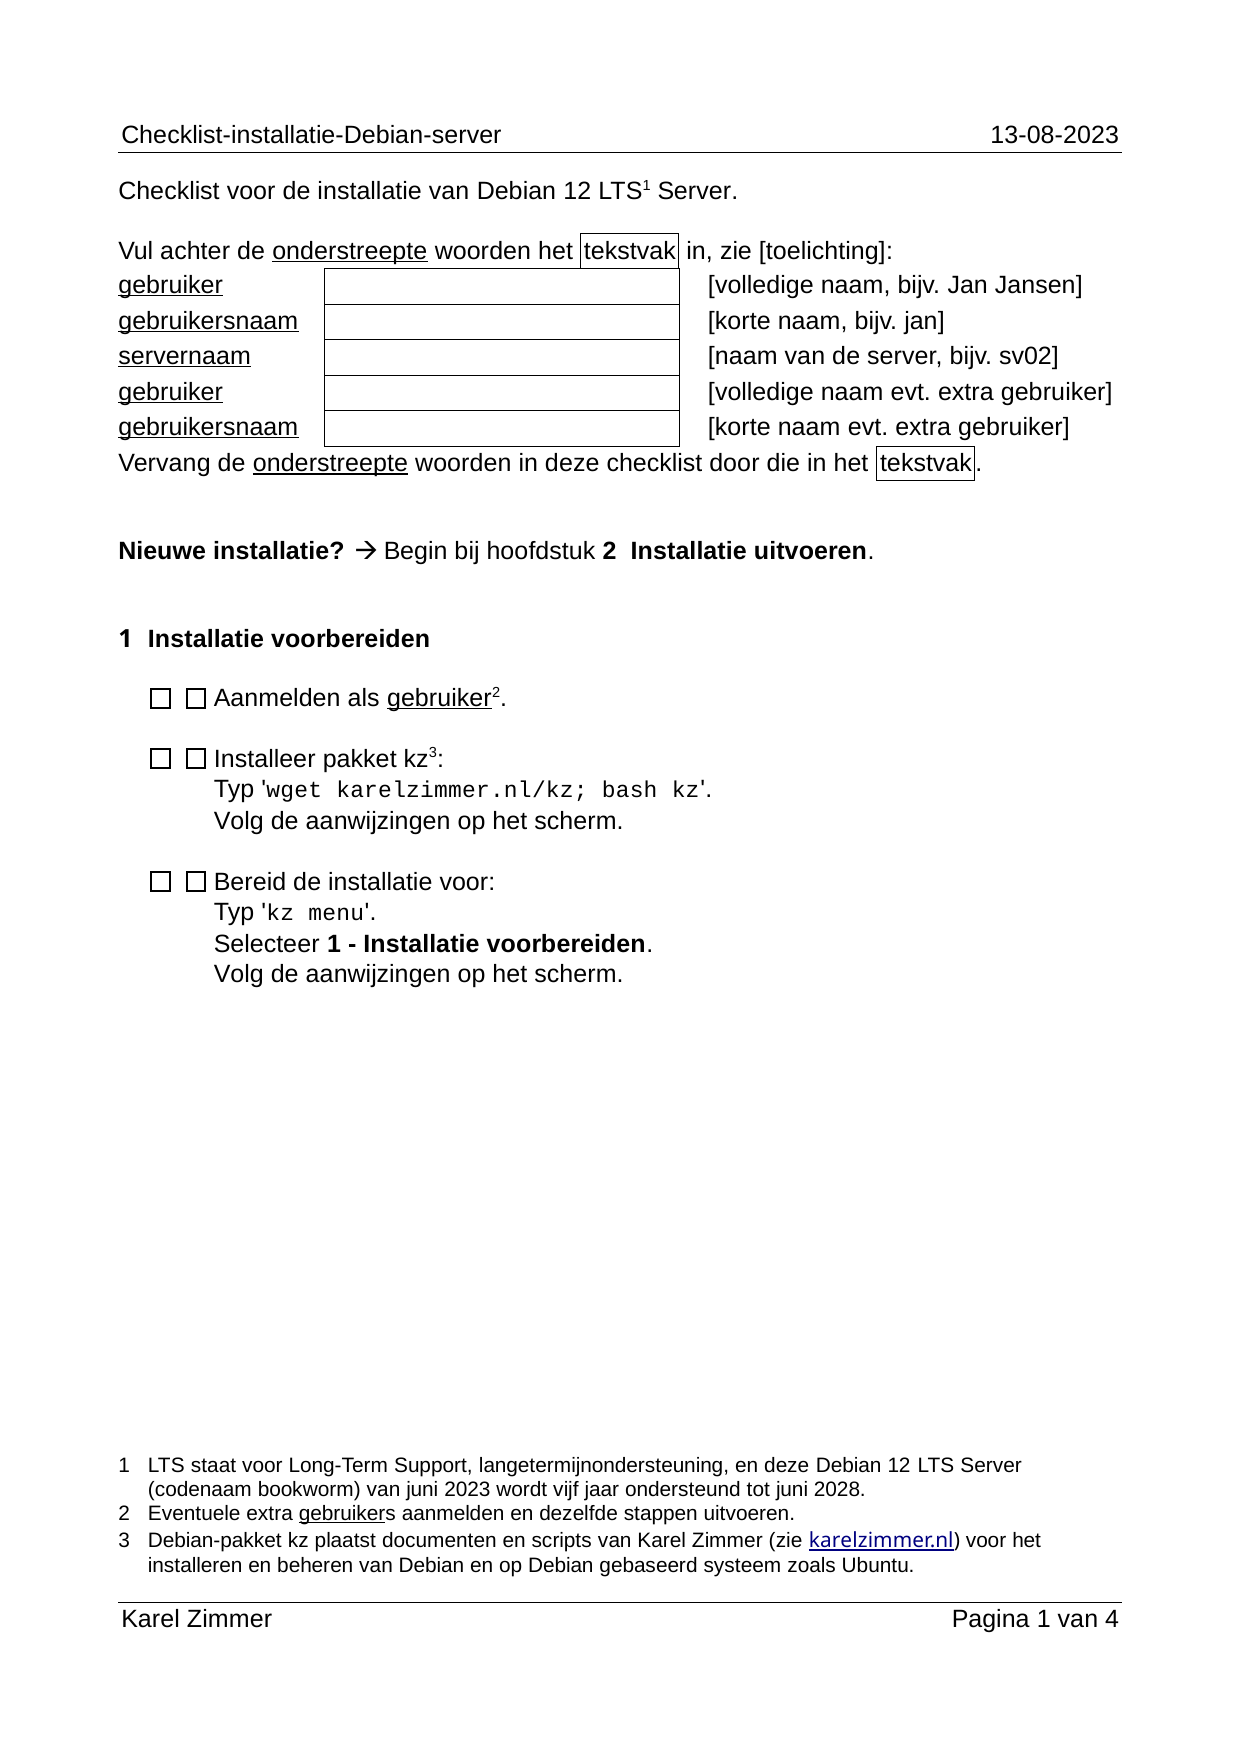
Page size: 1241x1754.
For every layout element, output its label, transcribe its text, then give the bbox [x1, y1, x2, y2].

text tekstvak [581, 234, 678, 268]
text [korte naam evt. extra gebruiker] [680, 410, 1122, 446]
table_cell [118, 806, 142, 836]
table_cell [118, 866, 142, 897]
table_cell Installeer pakket kz: [213, 744, 1122, 774]
table_cell [177, 744, 213, 774]
table_cell [177, 713, 213, 744]
table_cell [142, 866, 177, 897]
table_cell [118, 774, 142, 806]
table_cell [142, 806, 177, 836]
table_cell [177, 774, 213, 806]
table_cell Volg de aanwijzingen op het scherm. [213, 806, 1122, 836]
table_cell [118, 959, 142, 989]
table_cell [177, 929, 213, 959]
text in, zie [toelichting]: [679, 233, 1122, 268]
table_cell [213, 713, 1122, 744]
text gebruikersnaam [118, 304, 324, 339]
table_header Aanmelden als gebruiker. [213, 683, 1122, 713]
table_cell [177, 806, 213, 836]
text Vul achter de ONDERSTREEPTE woorden het [118, 233, 580, 268]
text Nieuwe installatie?  Begin bij hoofdstuk 2 Installatie uitvoeren. [118, 537, 1122, 565]
table_cell [142, 713, 177, 744]
text gebruiker [118, 268, 324, 304]
text Vervang de ONDERSTREEPTE woorden in deze checklist door die in het [118, 446, 876, 481]
table_cell [142, 744, 177, 774]
text LTS staat voor Long-Term Support, langetermijnondersteuning, en deze Debian 12 LTS Server (codenaam bookworm) van juni 2023 wordt vijf jaar ondersteund tot juni 2028. [118, 1449, 1122, 1501]
table_cell [177, 836, 213, 866]
table_header [177, 683, 213, 713]
table_cell [177, 959, 213, 989]
table_cell [213, 836, 1122, 866]
text tekstvak [877, 447, 974, 480]
table_cell Volg de aanwijzingen op het scherm. [213, 959, 1122, 989]
text [korte naam, bijv. jan] [680, 304, 1122, 339]
text gebruiker [118, 375, 324, 410]
table_cell [177, 866, 213, 897]
table_cell [118, 836, 142, 866]
text Checklist voor de installatie van Debian 12 LTS Server. [118, 177, 1122, 205]
text [volledige naam evt. extra gebruiker] [680, 375, 1122, 410]
table_cell Typ 'kz menu'. [213, 897, 1122, 929]
table_cell [118, 929, 142, 959]
table_cell [142, 836, 177, 866]
text [volledige naam, bijv. Jan Jansen] [680, 268, 1122, 304]
text [naam van de server, bijv. sv02] [680, 339, 1122, 375]
table_cell [142, 959, 177, 989]
table_cell [177, 897, 213, 929]
text . [975, 446, 1122, 481]
table_cell [142, 774, 177, 806]
table_cell Typ 'wget karelzimmer.nl/kz; bash kz'. [213, 774, 1122, 806]
table_cell [118, 897, 142, 929]
table_cell [142, 897, 177, 929]
table_cell [118, 713, 142, 744]
list Installatie voorbereiden [118, 621, 1122, 655]
table_cell [118, 744, 142, 774]
table_header [118, 683, 142, 713]
table_cell [142, 929, 177, 959]
text gebruikersnaam [118, 410, 324, 446]
text servernaam [118, 339, 324, 375]
table_cell Selecteer 1 - Installatie voorbereiden. [213, 929, 1122, 959]
table_cell Bereid de installatie voor: [213, 866, 1122, 897]
table_header [142, 683, 177, 713]
